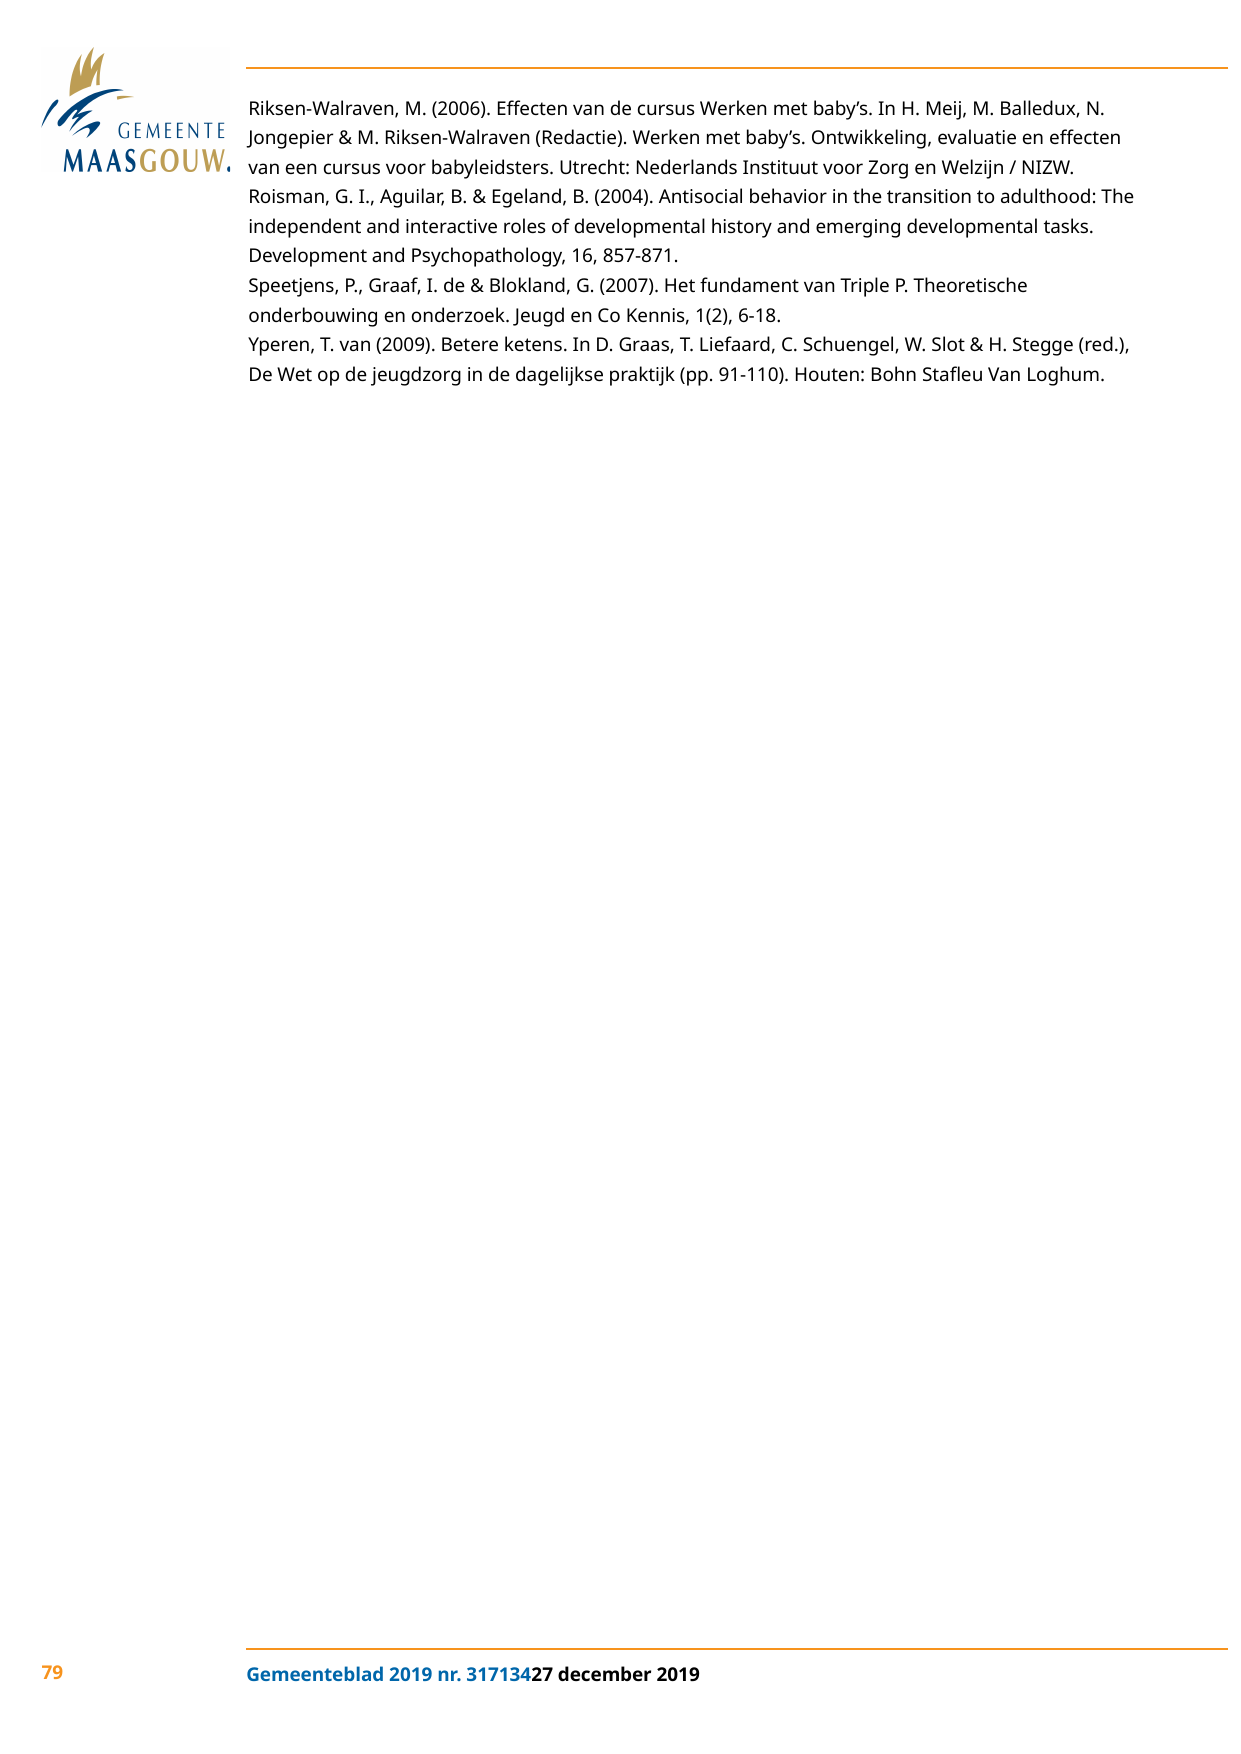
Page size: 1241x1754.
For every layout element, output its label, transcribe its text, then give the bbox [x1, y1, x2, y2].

text Yperen, T. van (2009). Betere ketens. In D. Graas, T. Liefaard, C. Schuengel, W. Slot & H. Stegge (red.), De Wet op de jeugdzorg in de dagelijkse praktijk (pp. 91-110). Houten: Bohn Stafleu Van Loghum. [248, 331, 1152, 387]
text Roisman, G. I., Aguilar, B. & Egeland, B. (2004). Antisocial behavior in the transition to adulthood: The independent and interactive roles of developmental history and emerging developmental tasks. Development and Psychopathology, 16, 857-871. [248, 183, 1152, 268]
text Speetjens, P., Graaf, I. de & Blokland, G. (2007). Het fundament van Triple P. Theoretische onderbouwing en onderzoek. Jeugd en Co Kennis, 1(2), 6-18. [248, 272, 1152, 328]
text Riksen-Walraven, M. (2006). Effecten van de cursus Werken met baby’s. In H. Meij, M. Balledux, N. Jongepier & M. Riksen-Walraven (Redactie). Werken met baby’s. Ontwikkeling, evaluatie en effecten van een cursus voor babyleidsters. Utrecht: Nederlands Instituut voor Zorg en Welzijn / NIZW. [248, 95, 1152, 180]
picture [41, 47, 231, 172]
